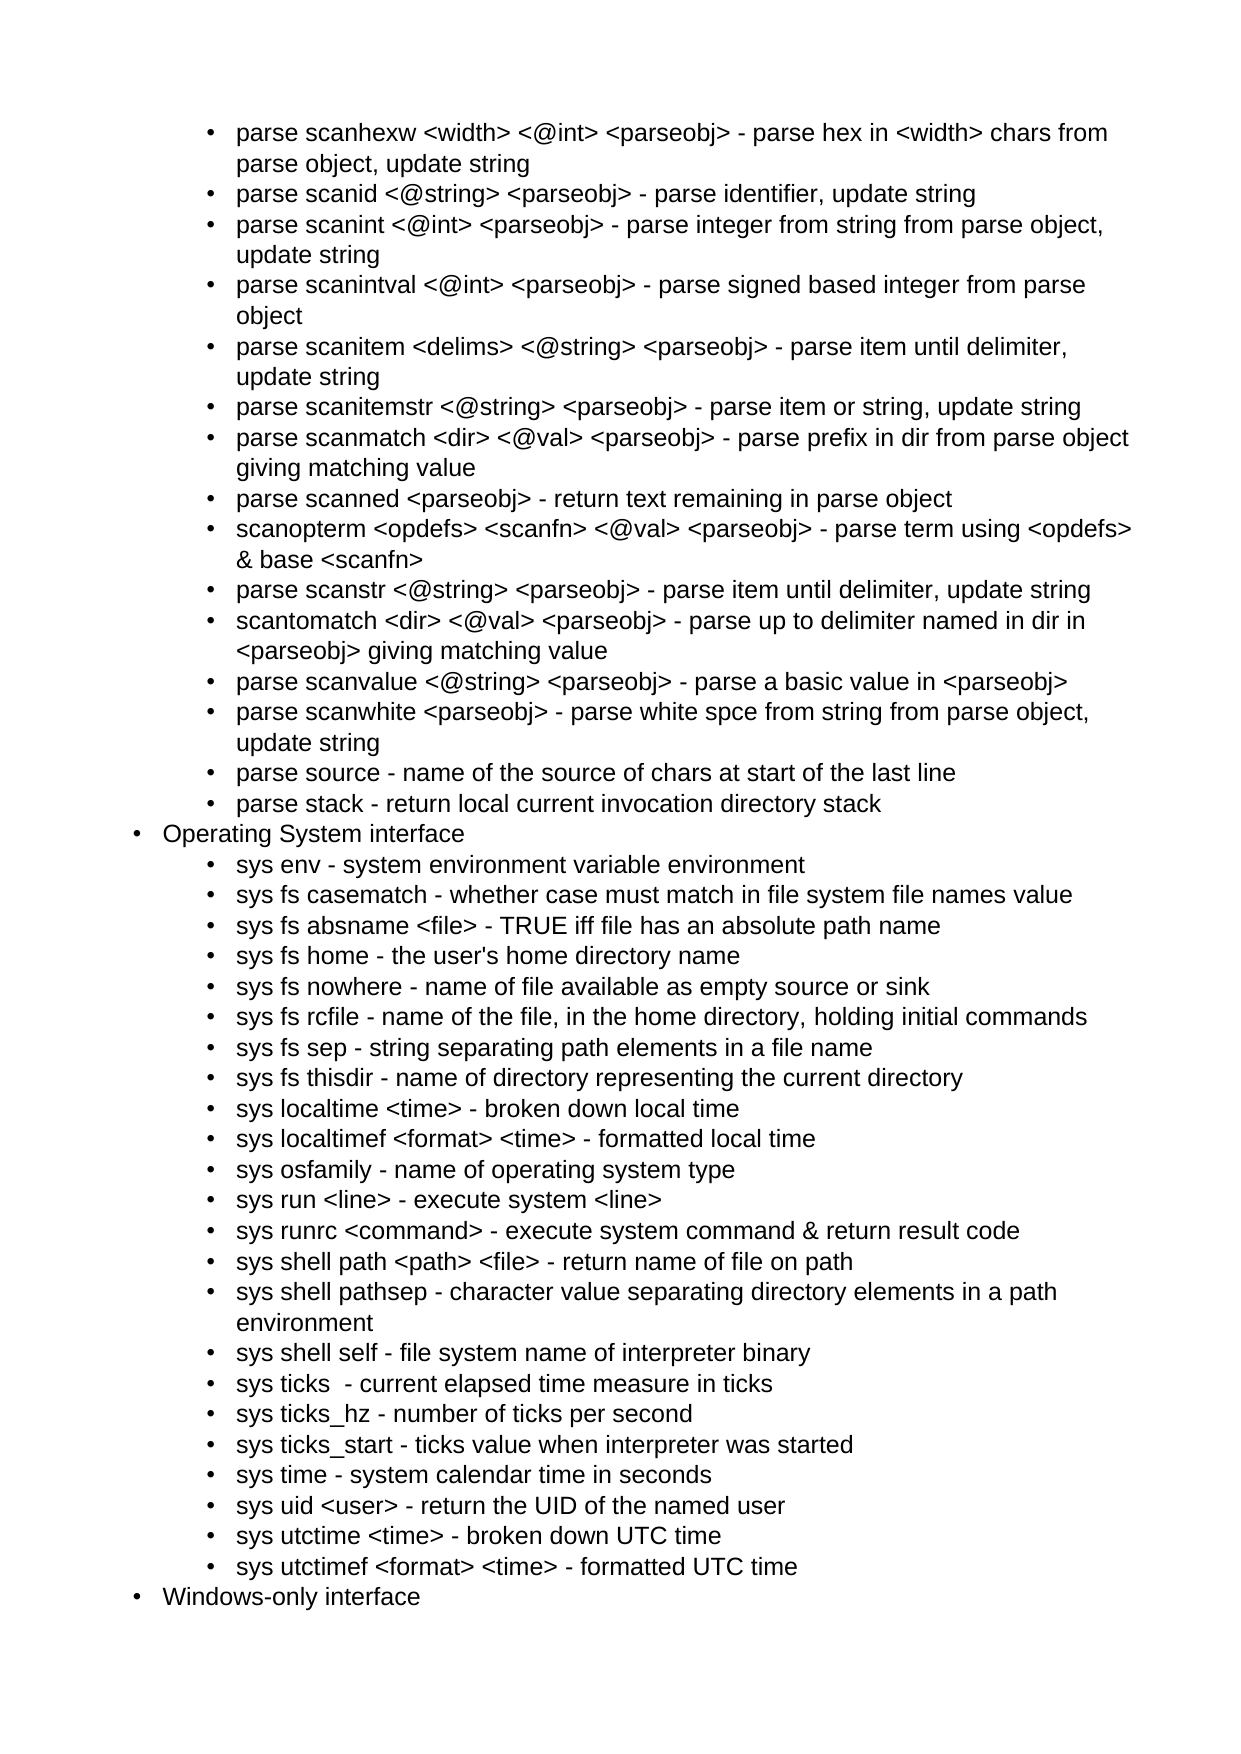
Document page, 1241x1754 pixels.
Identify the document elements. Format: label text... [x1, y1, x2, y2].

list Operating System interface [133, 819, 1145, 848]
list parse scanhexw <width> <@int> <parseobj> - parse hex in <width> chars from parse object, update string [206, 118, 1145, 177]
list sys fs thisdir - name of directory representing the current directory [206, 1063, 1145, 1092]
list parse scanmatch <dir> <@val> <parseobj> - parse prefix in dir from parse object giving matching value [206, 423, 1145, 482]
list sys run <line> - execute system <line> [206, 1186, 1145, 1214]
list sys fs sep - string separating path elements in a file name [206, 1033, 1145, 1062]
list sys uid <user> - return the UID of the named user [206, 1491, 1145, 1519]
list parse scanint <@int> <parseobj> - parse integer from string from parse object, update string [206, 209, 1145, 269]
list parse scanitemstr <@string> <parseobj> - parse item or string, update string [206, 392, 1145, 421]
list sys ticks_hz - number of ticks per second [206, 1399, 1145, 1428]
list parse stack - return local current invocation directory stack [206, 789, 1145, 818]
list sys runrc <command> - execute system command & return result code [206, 1216, 1145, 1245]
list parse scanvalue <@string> <parseobj> - parse a basic value in <parseobj> [206, 667, 1145, 696]
list scanopterm <opdefs> <scanfn> <@val> <parseobj> - parse term using <opdefs> & base <scanfn> [206, 514, 1145, 574]
list sys fs nowhere - name of file available as empty source or sink [206, 972, 1145, 1001]
list parse source - name of the source of chars at start of the last line [206, 758, 1145, 787]
list parse scanwhite <parseobj> - parse white spce from string from parse object, update string [206, 697, 1145, 757]
list parse scanitem <delims> <@string> <parseobj> - parse item until delimiter, update string [206, 331, 1145, 391]
list sys ticks_start - ticks value when interpreter was started [206, 1429, 1145, 1458]
list parse scanstr <@string> <parseobj> - parse item until delimiter, update string [206, 575, 1145, 604]
list sys utctime <time> - broken down UTC time [206, 1521, 1145, 1550]
list scantomatch <dir> <@val> <parseobj> - parse up to delimiter named in dir in <parseobj> giving matching value [206, 606, 1145, 665]
list sys fs rcfile - name of the file, in the home directory, holding initial commands [206, 1002, 1145, 1031]
list sys ticks - current elapsed time measure in ticks [206, 1368, 1145, 1397]
list sys osfamily - name of operating system type [206, 1155, 1145, 1184]
list sys fs casematch - whether case must match in file system file names value [206, 880, 1145, 909]
list sys env - system environment variable environment [206, 850, 1145, 879]
list parse scanintval <@int> <parseobj> - parse signed based integer from parse object [206, 271, 1145, 330]
list sys localtime <time> - broken down local time [206, 1094, 1145, 1123]
list sys localtimef <format> <time> - formatted local time [206, 1124, 1145, 1153]
list sys shell self - file system name of interpreter binary [206, 1338, 1145, 1367]
list sys fs absname <file> - TRUE iff file has an absolute path name [206, 911, 1145, 940]
list sys utctimef <format> <time> - formatted UTC time [206, 1552, 1145, 1581]
list Windows-only interface [133, 1582, 1145, 1611]
list sys shell pathsep - character value separating directory elements in a path environment [206, 1277, 1145, 1336]
list parse scanid <@string> <parseobj> - parse identifier, update string [206, 179, 1145, 208]
list parse scanned <parseobj> - return text remaining in parse object [206, 484, 1145, 513]
list sys time - system calendar time in seconds [206, 1460, 1145, 1489]
list sys fs home - the user's home directory name [206, 941, 1145, 970]
list sys shell path <path> <file> - return name of file on path [206, 1247, 1145, 1275]
